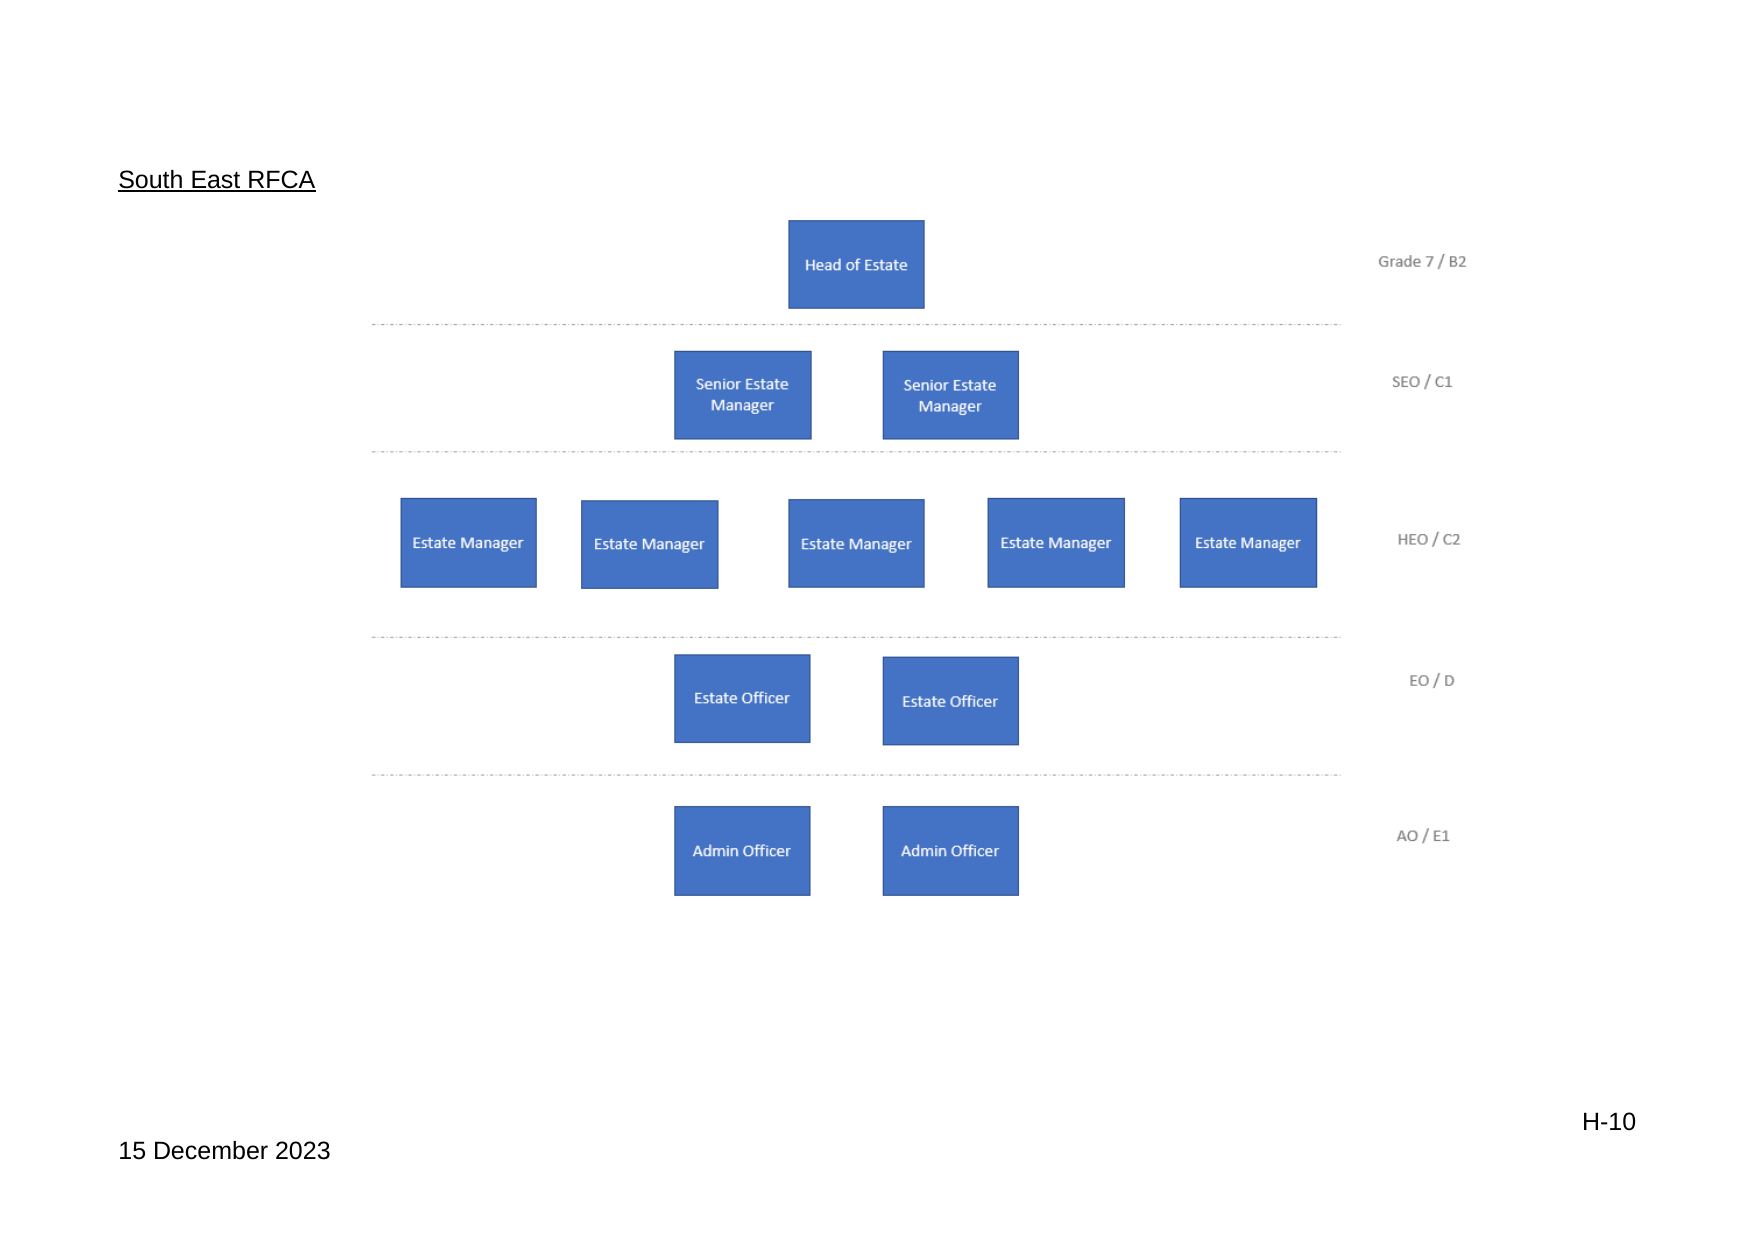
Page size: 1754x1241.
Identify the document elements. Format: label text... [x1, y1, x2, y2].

text South East RFCA [118, 166, 1636, 194]
